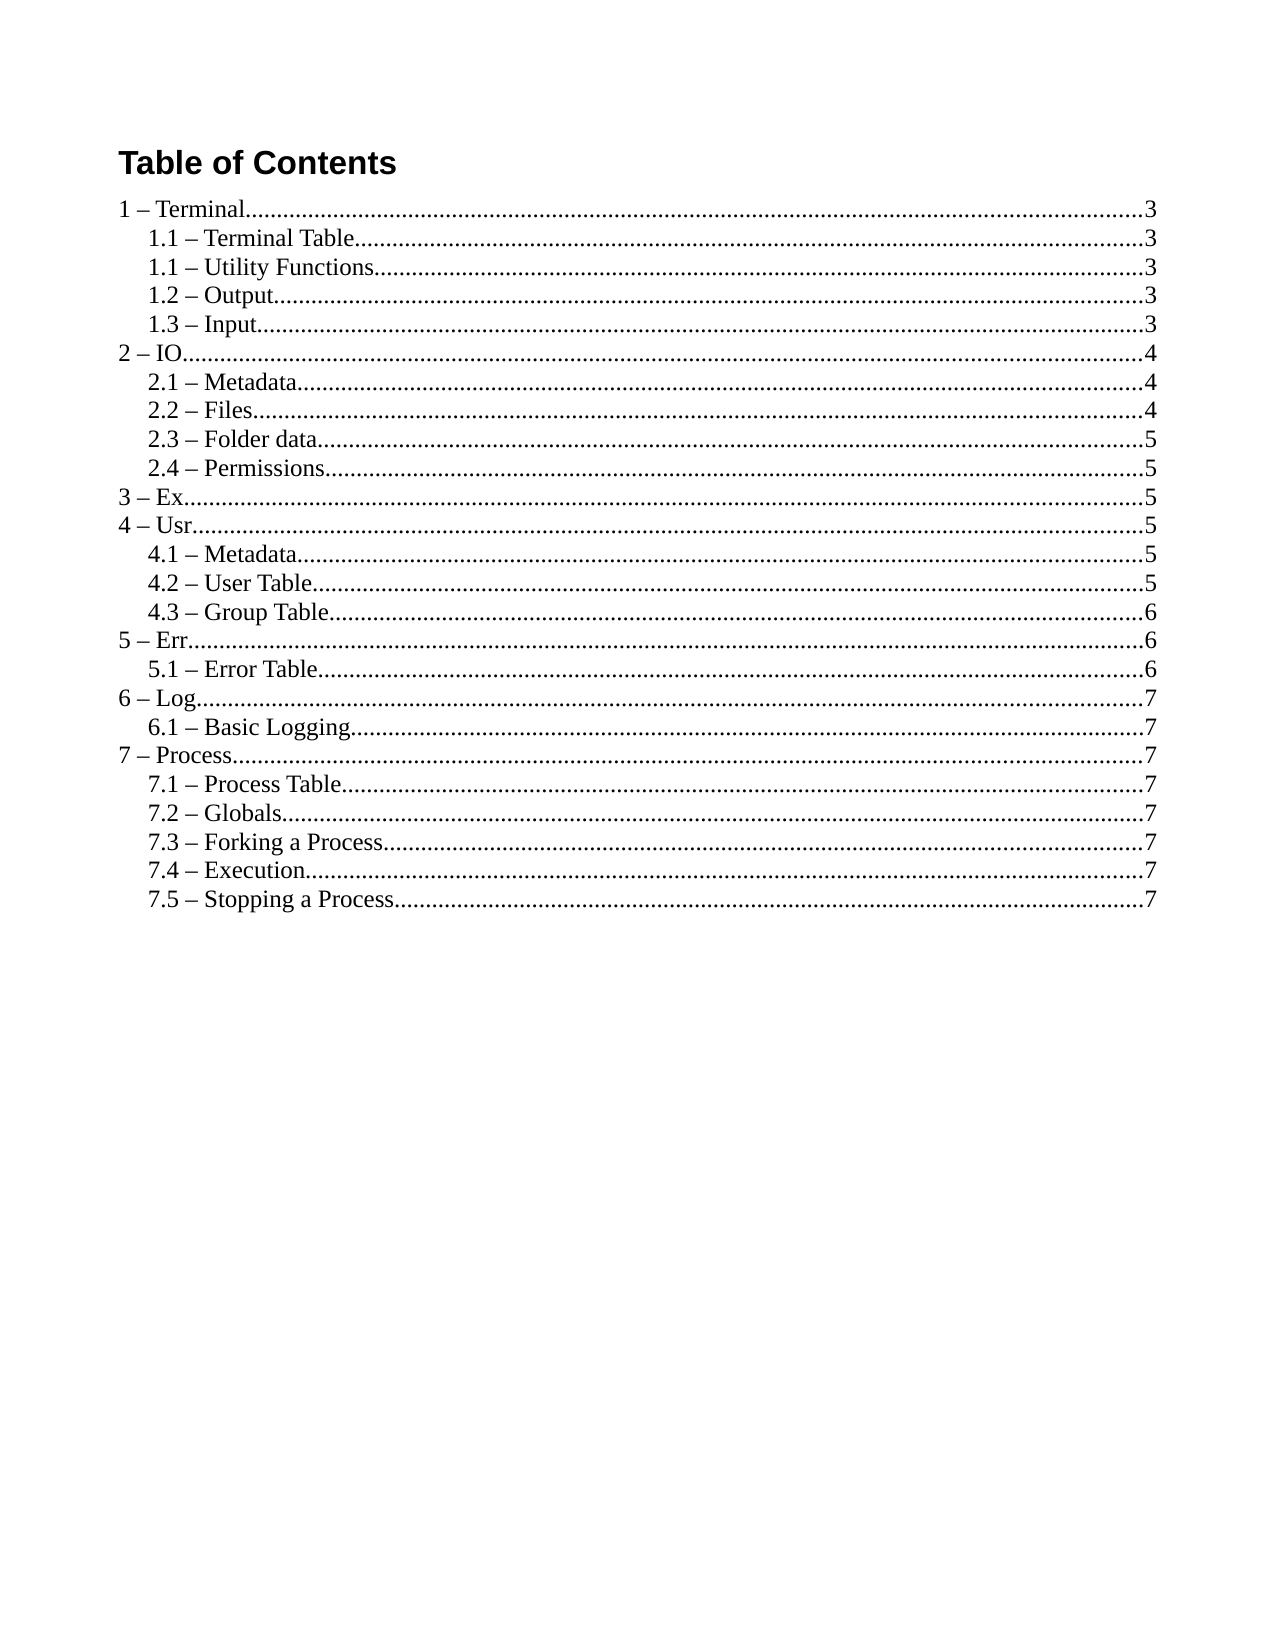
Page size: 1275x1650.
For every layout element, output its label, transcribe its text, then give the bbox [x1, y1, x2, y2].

text 1.1 – Terminal Table 3 [148, 223, 1157, 252]
text 4.3 – Group Table 6 [148, 597, 1157, 625]
text 5.1 – Error Table 6 [148, 654, 1157, 683]
text 1.3 – Input 3 [148, 309, 1157, 338]
text 2.1 – Metadata 4 [148, 367, 1157, 395]
text 6.1 – Basic Logging 7 [148, 712, 1157, 740]
text 4 – Usr 5 [118, 510, 1157, 539]
subtitle Table of Contents [118, 143, 1157, 182]
text 4.1 – Metadata 5 [148, 539, 1157, 568]
text 7.2 – Globals 7 [148, 798, 1157, 827]
text 2.2 – Files 4 [148, 395, 1157, 424]
text 3 – Ex 5 [118, 482, 1157, 510]
text 5 – Err 6 [118, 625, 1157, 654]
text 7.1 – Process Table 7 [148, 769, 1157, 798]
text 7.3 – Forking a Process 7 [148, 827, 1157, 855]
text 7 – Process 7 [118, 740, 1157, 769]
text 1.2 – Output 3 [148, 280, 1157, 309]
text 2 – IO 4 [118, 338, 1157, 367]
text 7.4 – Execution 7 [148, 855, 1157, 884]
text 2.4 – Permissions 5 [148, 453, 1157, 482]
text 4.2 – User Table 5 [148, 568, 1157, 597]
text 2.3 – Folder data 5 [148, 424, 1157, 453]
text 1 – Terminal 3 [118, 194, 1157, 223]
text 6 – Log 7 [118, 683, 1157, 712]
text 7.5 – Stopping a Process 7 [148, 884, 1157, 913]
text 1.1 – Utility Functions 3 [148, 252, 1157, 280]
